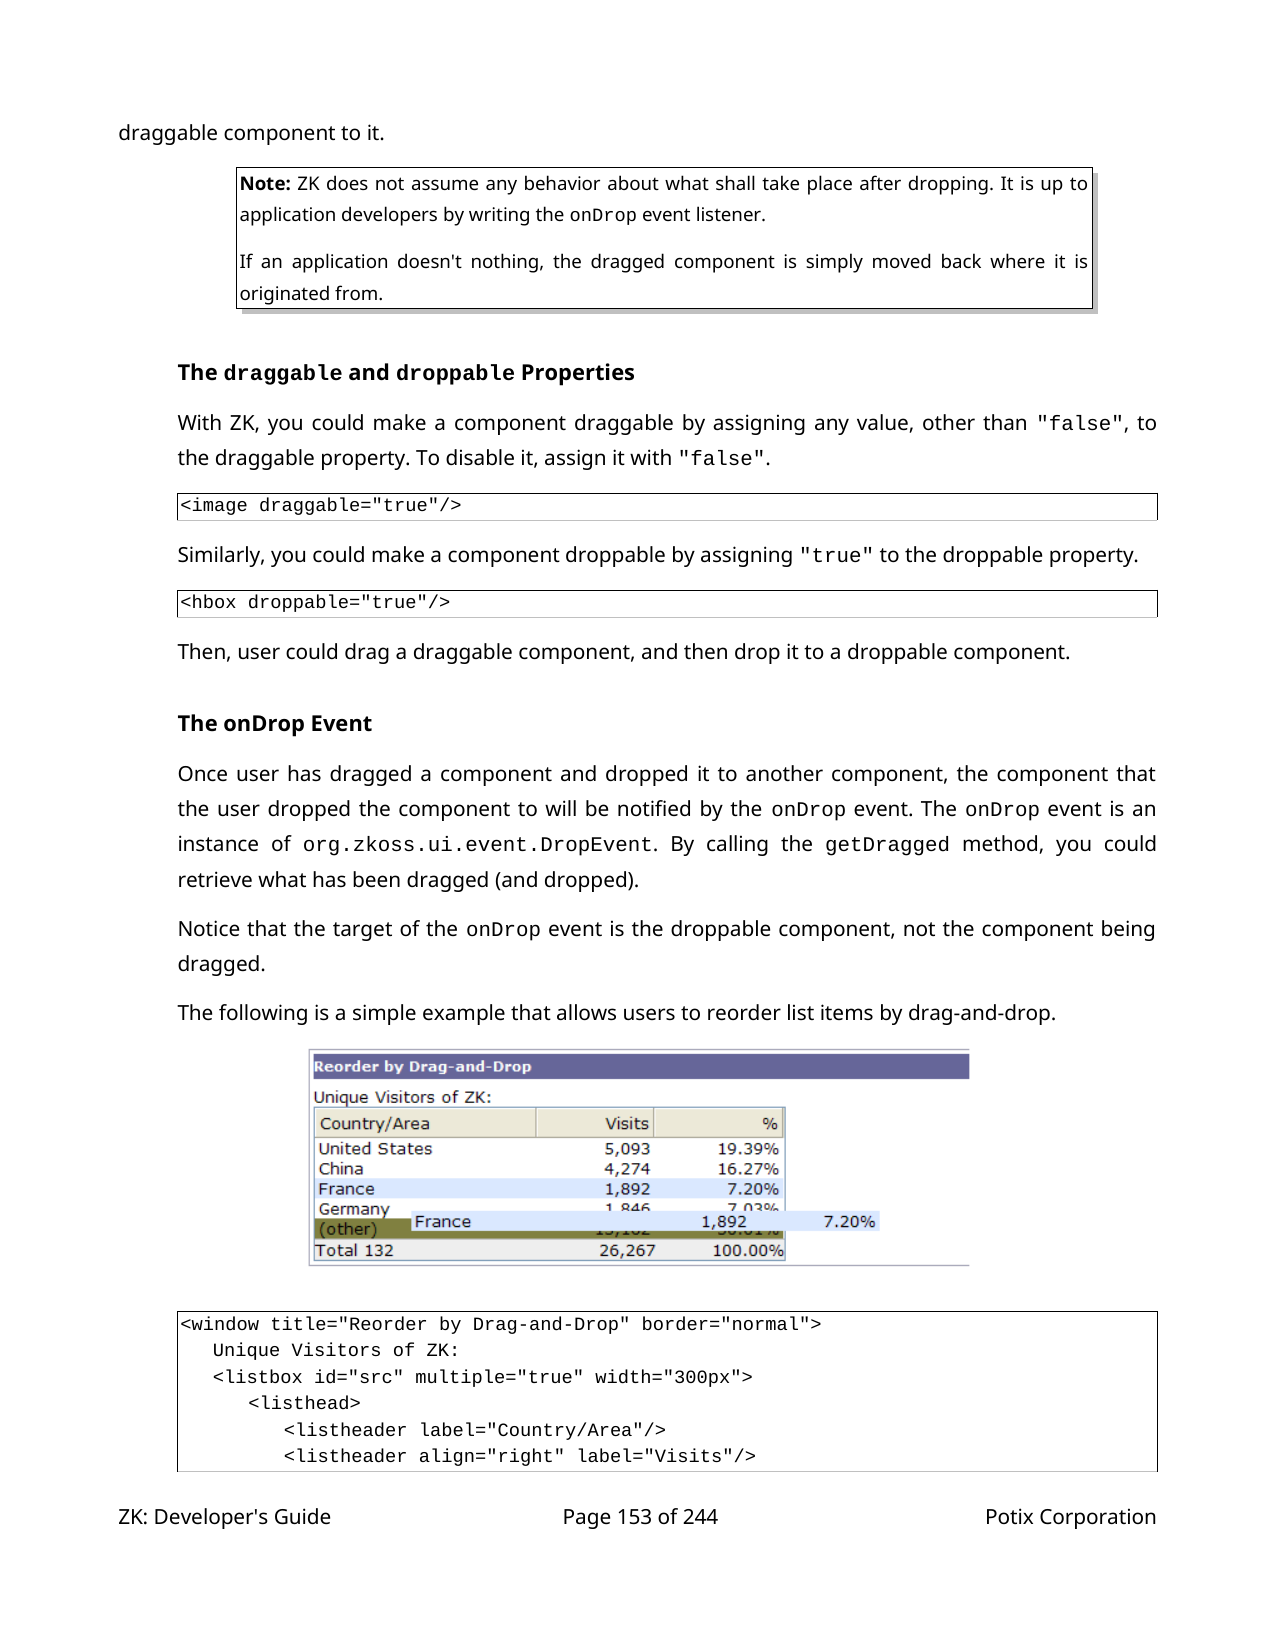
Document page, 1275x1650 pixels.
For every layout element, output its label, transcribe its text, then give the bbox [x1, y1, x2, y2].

subtitle The onDrop Event [177, 708, 1157, 738]
text <window title="Reorder by Drag-and-Drop" border="normal"> Unique Visitors of ZK: <listbox id="src" multiple="true" width="300px"> <listhead> <listheader label="Country/Area"/> <listheader align="right" label="Visits"/> [178, 1312, 1157, 1471]
text draggable component to it. [118, 118, 1157, 146]
text If an application doesn't nothing, the dragged component is simply moved back where it is originated from. [237, 245, 1092, 308]
text With ZK, you could make a component draggable by assigning any value, other than "false", to the draggable property. To disable it, assign it with "false". [177, 408, 1157, 472]
text Note: ZK does not assume any behavior about what shall take place after dropping. It is up to application developers by writing the onDrop event listener. [237, 168, 1092, 228]
text Once user has dragged a component and dropped it to another component, the component that the user dropped the component to will be notified by the onDrop event. The onDrop event is an instance of org.zkoss.ui.event.DropEvent. By calling the getDragged method, you could retrieve what has been dragged (and dropped). [177, 759, 1157, 893]
text Notice that the target of the onDrop event is the droppable component, not the component being dragged. [177, 914, 1157, 978]
subtitle The draggable and droppable Properties [177, 357, 1157, 387]
text <hbox droppable="true"/> [178, 591, 1157, 617]
text The following is a simple example that allows users to reorder list items by drag-and-drop. [177, 998, 1157, 1027]
text Then, user could drag a draggable component, and then drop it to a droppable component. [177, 637, 1157, 666]
text <image draggable="true"/> [178, 494, 1157, 520]
text Similarly, you could make a component droppable by assigning "true" to the droppable property. [177, 540, 1157, 569]
picture [305, 1044, 970, 1270]
